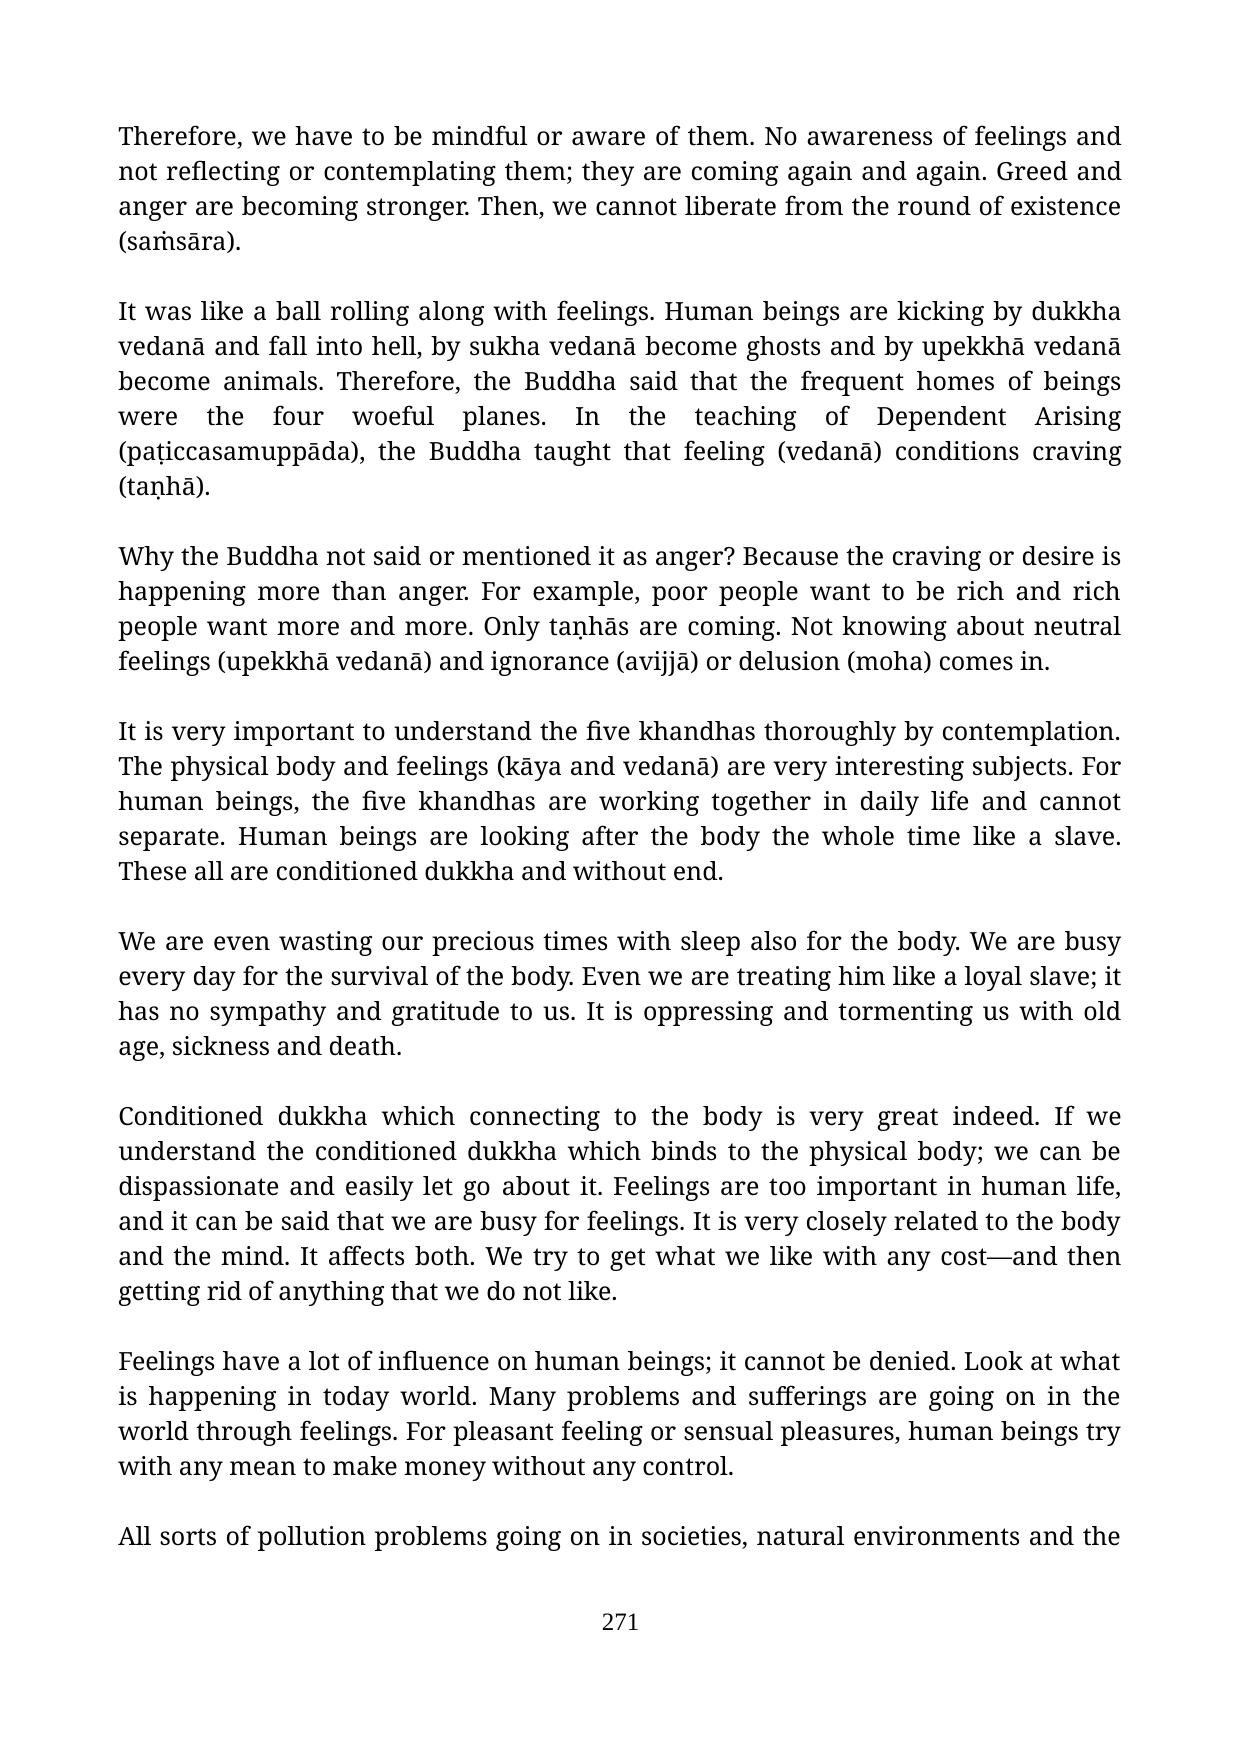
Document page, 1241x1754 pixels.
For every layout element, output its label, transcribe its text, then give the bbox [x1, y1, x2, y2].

text Therefore, we have to be mindful or aware of them. No awareness of feelings and not reflecting or contemplating them; they are coming again and again. Greed and anger are becoming stronger. Then, we cannot liberate from the round of existence (saṁsāra). It was like a ball rolling along with feelings. Human beings are kicking by dukkha vedanā and fall into hell, by sukha vedanā become ghosts and by upekkhā vedanā become animals. Therefore, the Buddha said that the frequent homes of beings were the four woeful planes. In the teaching of Dependent Arising (paṭiccasamuppāda), the Buddha taught that feeling (vedanā) conditions craving (taṇhā). Why the Buddha not said or mentioned it as anger? Because the craving or desire is happening more than anger. For example, poor people want to be rich and rich people want more and more. Only taṇhās are coming. Not knowing about neutral feelings (upekkhā vedanā) and ignorance (avijjā) or delusion (moha) comes in. It is very important to understand the five khandhas thoroughly by contemplation. The physical body and feelings (kāya and vedanā) are very interesting subjects. For human beings, the five khandhas are working together in daily life and cannot separate. Human beings are looking after the body the whole time like a slave. These all are conditioned dukkha and without end. We are even wasting our precious times with sleep also for the body. We are busy every day for the survival of the body. Even we are treating him like a loyal slave; it has no sympathy and gratitude to us. It is oppressing and tormenting us with old age, sickness and death. Conditioned dukkha which connecting to the body is very great indeed. If we understand the conditioned dukkha which binds to the physical body; we can be dispassionate and easily let go about it. Feelings are too important in human life, and it can be said that we are busy for feelings. It is very closely related to the body and the mind. It affects both. We try to get what we like with any cost—and then getting rid of anything that we do not like. Feelings have a lot of influence on human beings; it cannot be denied. Look at what is happening in today world. Many problems and sufferings are going on in the world through feelings. For pleasant feeling or sensual pleasures, human beings try with any mean to make money without any control. All sorts of pollution problems going on in societies, natural environments and the [118, 118, 1122, 1553]
